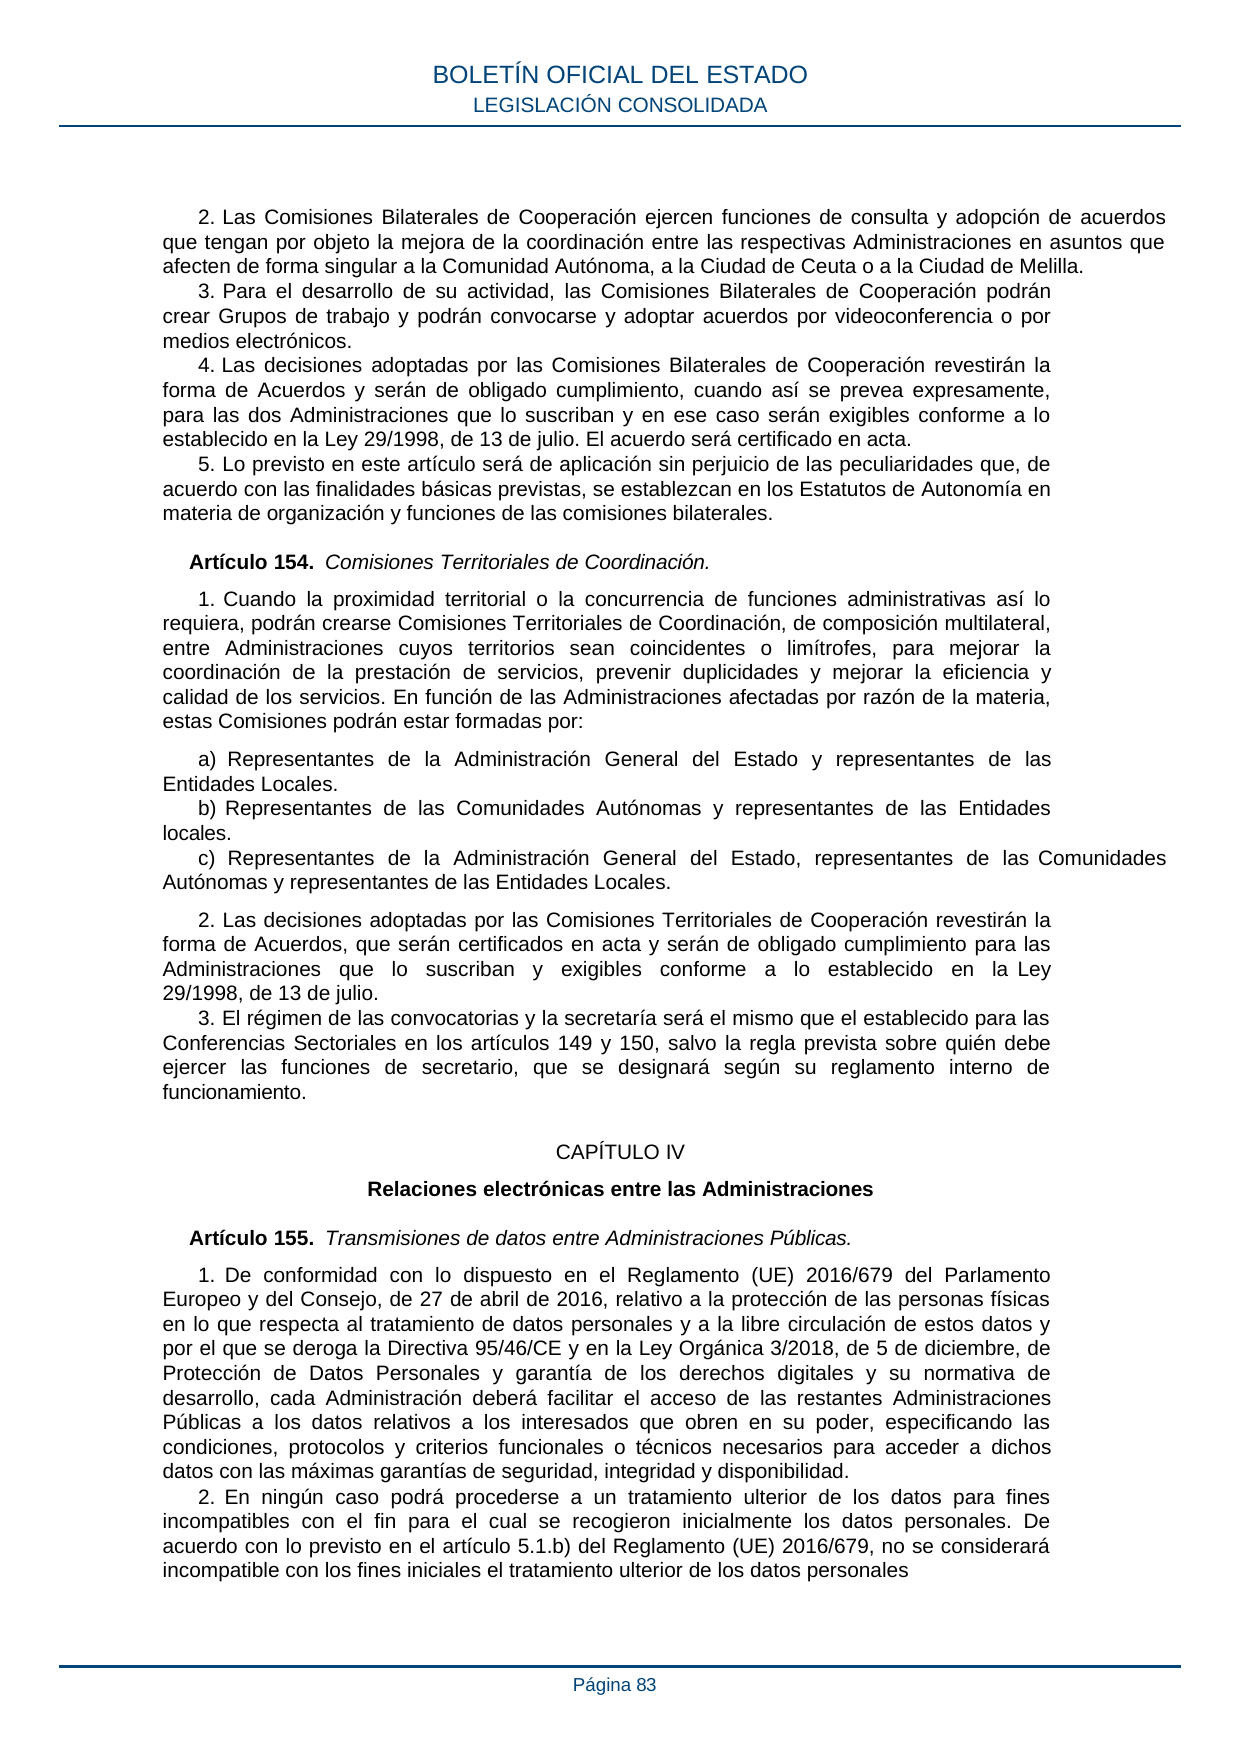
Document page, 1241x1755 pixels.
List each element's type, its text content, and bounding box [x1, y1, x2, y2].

list Representantes de la Administración General del Estado, representantes de las Comunidades Autónomas y representantes de las Entidades Locales. [162, 846, 1167, 894]
list Representantes de la Administración General del Estado y representantes de las Entidades Locales. [162, 747, 1052, 795]
list Las decisiones adoptadas por las Comisiones Territoriales de Cooperación revestirán la forma de Acuerdos, que serán certificados en acta y serán de obligado cumplimiento para las Administraciones que lo suscriban y exigibles conforme a lo establecido en la Ley 29/1998, de 13 de julio. [162, 907, 1052, 1005]
list El régimen de las convocatorias y la secretaría será el mismo que el establecido para las Conferencias Sectoriales en los artículos 149 y 150, salvo la regla prevista sobre quién debe ejercer las funciones de secretario, que se designará según su reglamento interno de funcionamiento. [162, 1006, 1052, 1104]
text Artículo 154. Comisiones Territoriales de Coordinación. [189, 549, 1167, 573]
list Cuando la proximidad territorial o la concurrencia de funciones administrativas así lo requiera, podrán crearse Comisiones Territoriales de Coordinación, de composición multilateral, entre Administraciones cuyos territorios sean coincidentes o limítrofes, para mejorar la coordinación de la prestación de servicios, prevenir duplicidades y mejorar la eficiencia y calidad de los servicios. En función de las Administraciones afectadas por razón de la materia, estas Comisiones podrán estar formadas por: [162, 586, 1052, 733]
text CAPÍTULO IV [367, 1140, 874, 1164]
list En ningún caso podrá procederse a un tratamiento ulterior de los datos para fines incompatibles con el fin para el cual se recogieron inicialmente los datos personales. De acuerdo con lo previsto en el artículo 5.1.b) del Reglamento (UE) 2016/679, no se considerará incompatible con los fines iniciales el tratamiento ulterior de los datos personales [162, 1484, 1052, 1582]
subtitle Relaciones electrónicas entre las Administraciones [162, 1177, 1078, 1201]
list Para el desarrollo de su actividad, las Comisiones Bilaterales de Cooperación podrán crear Grupos de trabajo y podrán convocarse y adoptar acuerdos por videoconferencia o por medios electrónicos. [162, 279, 1052, 352]
list De conformidad con lo dispuesto en el Reglamento (UE) 2016/679 del Parlamento Europeo y del Consejo, de 27 de abril de 2016, relativo a la protección de las personas físicas en lo que respecta al tratamiento de datos personales y a la libre circulación de estos datos y por el que se deroga la Directiva 95/46/CE y en la Ley Orgánica 3/2018, de 5 de diciembre, de Protección de Datos Personales y garantía de los derechos digitales y su normativa de desarrollo, cada Administración deberá facilitar el acceso de las restantes Administraciones Públicas a los datos relativos a los interesados que obren en su poder, especificando las condiciones, protocolos y criterios funcionales o técnicos necesarios para acceder a dichos datos con las máximas garantías de seguridad, integridad y disponibilidad. [162, 1262, 1052, 1483]
text Artículo 155. Transmisiones de datos entre Administraciones Públicas. [189, 1226, 1167, 1249]
list Representantes de las Comunidades Autónomas y representantes de las Entidades locales. [162, 796, 1052, 845]
list Las Comisiones Bilaterales de Cooperación ejercen funciones de consulta y adopción de acuerdos que tengan por objeto la mejora de la coordinación entre las respectivas Administraciones en asuntos que afecten de forma singular a la Comunidad Autónoma, a la Ciudad de Ceuta o a la Ciudad de Melilla. [162, 205, 1167, 278]
list Las decisiones adoptadas por las Comisiones Bilaterales de Cooperación revestirán la forma de Acuerdos y serán de obligado cumplimiento, cuando así se prevea expresamente, para las dos Administraciones que lo suscriban y en ese caso serán exigibles conforme a lo establecido en la Ley 29/1998, de 13 de julio. El acuerdo será certificado en acta. [162, 353, 1052, 451]
list Lo previsto en este artículo será de aplicación sin perjuicio de las peculiaridades que, de acuerdo con las finalidades básicas previstas, se establezcan en los Estatutos de Autonomía en materia de organización y funciones de las comisiones bilaterales. [162, 452, 1052, 525]
